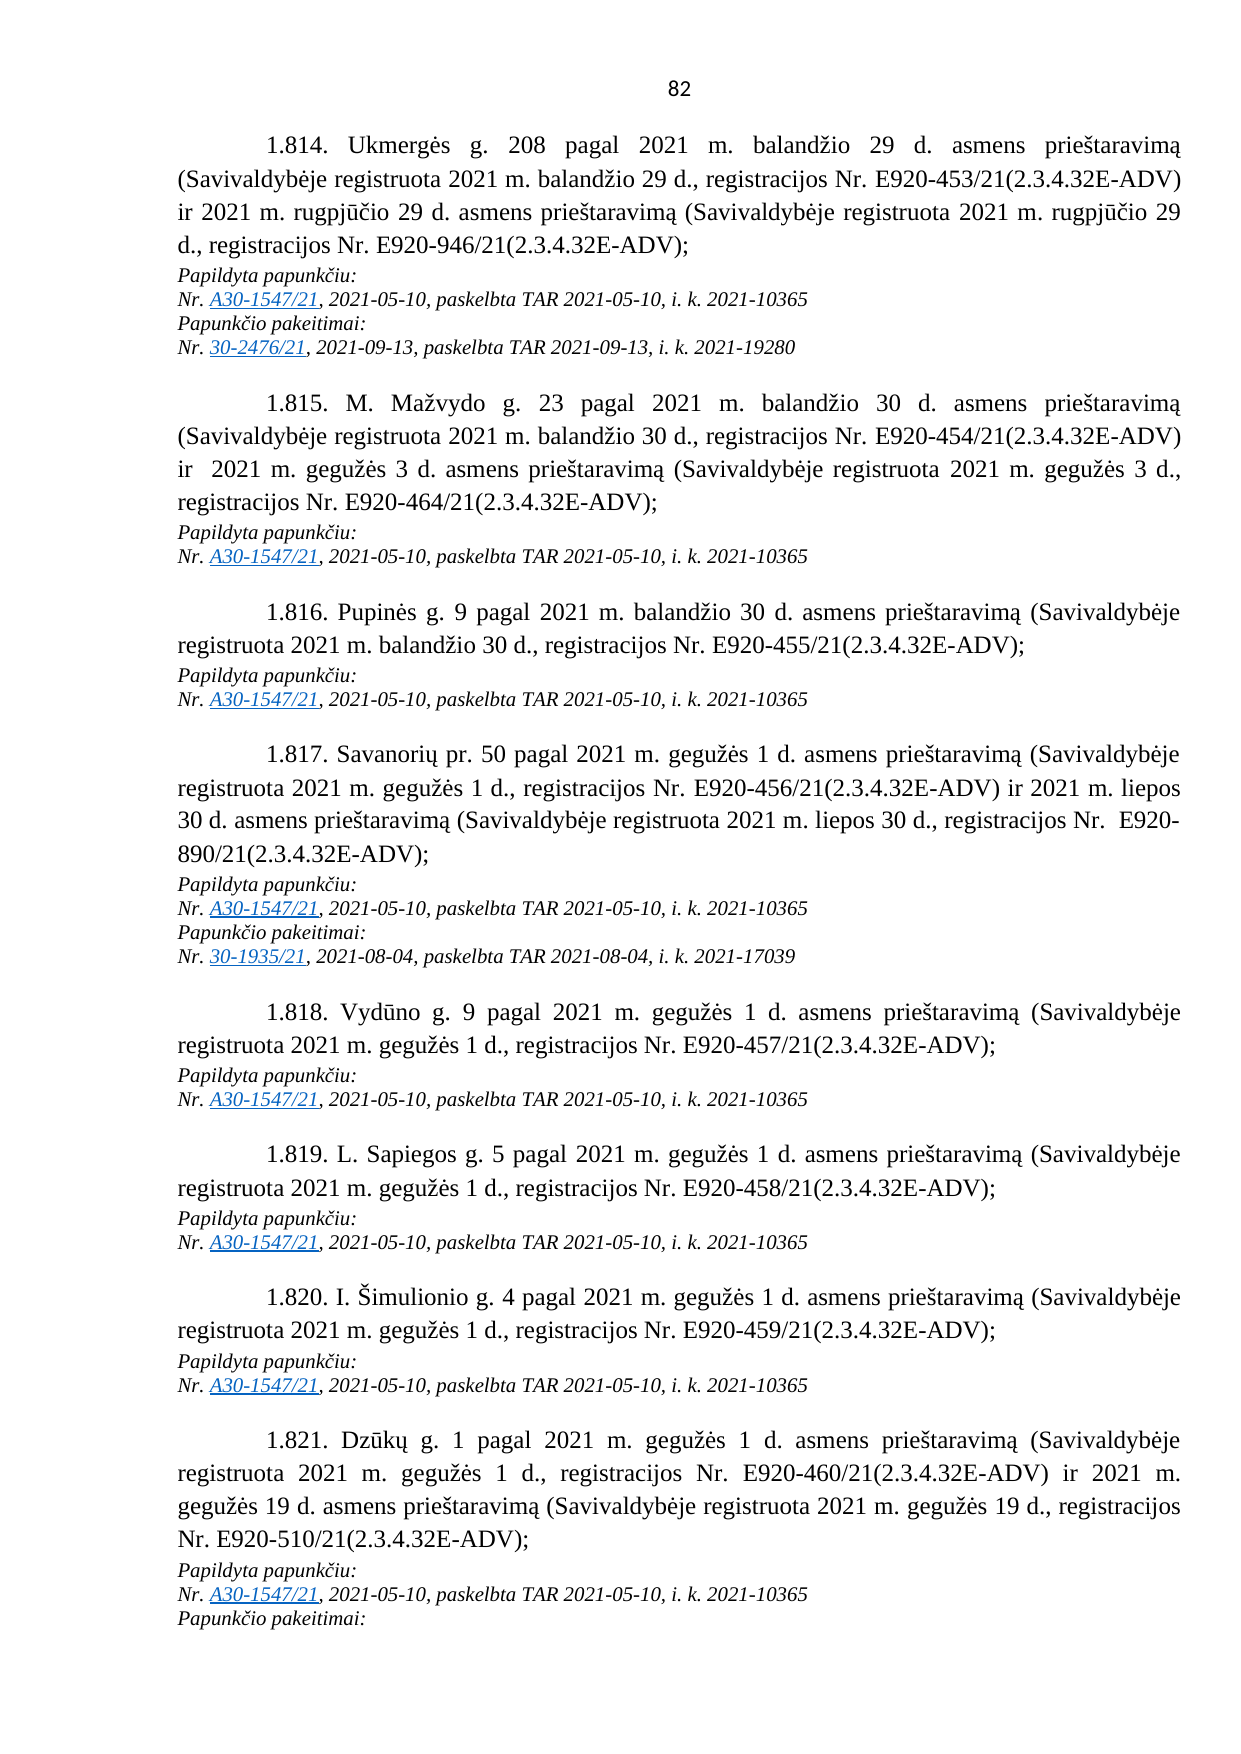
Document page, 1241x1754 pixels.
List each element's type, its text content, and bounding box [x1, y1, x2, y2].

text Papunkčio pakeitimai: [177, 311, 1181, 335]
text Nr. A30-1547/21, 2021-05-10, paskelbta TAR 2021-05-10, i. k. 2021-10365 [177, 687, 1181, 711]
text 1.814. Ukmergės g. 208 pagal 2021 m. balandžio 29 d. asmens prieštaravimą (Savivaldybėje registruota 2021 m. balandžio 29 d., registracijos Nr. E920-453/21(2.3.4.32E-ADV) ir 2021 m. rugpjūčio 29 d. asmens prieštaravimą (Savivaldybėje registruota 2021 m. rugpjūčio 29 d., registracijos Nr. E920-946/21(2.3.4.32E-ADV); [177, 131, 1181, 258]
text Papunkčio pakeitimai: [177, 1606, 1181, 1630]
text Nr. 30-1935/21, 2021-08-04, paskelbta TAR 2021-08-04, i. k. 2021-17039 [177, 944, 1181, 968]
text Papildyta papunkčiu: [177, 1557, 1181, 1582]
text Papildyta papunkčiu: [177, 1063, 1181, 1087]
text Nr. A30-1547/21, 2021-05-10, paskelbta TAR 2021-05-10, i. k. 2021-10365 [177, 1373, 1181, 1397]
text 1.816. Pupinės g. 9 pagal 2021 m. balandžio 30 d. asmens prieštaravimą (Savivaldybėje registruota 2021 m. balandžio 30 d., registracijos Nr. E920-455/21(2.3.4.32E-ADV); [177, 597, 1181, 658]
text 1.821. Dzūkų g. 1 pagal 2021 m. gegužės 1 d. asmens prieštaravimą (Savivaldybėje registruota 2021 m. gegužės 1 d., registracijos Nr. E920-460/21(2.3.4.32E-ADV) ir 2021 m. gegužės 19 d. asmens prieštaravimą (Savivaldybėje registruota 2021 m. gegužės 19 d., registracijos Nr. E920-510/21(2.3.4.32E-ADV); [177, 1425, 1181, 1553]
text Papildyta papunkčiu: [177, 663, 1181, 687]
text Papildyta papunkčiu: [177, 1206, 1181, 1230]
text Papildyta papunkčiu: [177, 520, 1181, 544]
text Nr. A30-1547/21, 2021-05-10, paskelbta TAR 2021-05-10, i. k. 2021-10365 [177, 1087, 1181, 1111]
text Nr. A30-1547/21, 2021-05-10, paskelbta TAR 2021-05-10, i. k. 2021-10365 [177, 896, 1181, 920]
text 1.820. I. Šimulionio g. 4 pagal 2021 m. gegužės 1 d. asmens prieštaravimą (Savivaldybėje registruota 2021 m. gegužės 1 d., registracijos Nr. E920-459/21(2.3.4.32E-ADV); [177, 1282, 1181, 1344]
text Nr. A30-1547/21, 2021-05-10, paskelbta TAR 2021-05-10, i. k. 2021-10365 [177, 1230, 1181, 1254]
text 1.815. M. Mažvydo g. 23 pagal 2021 m. balandžio 30 d. asmens prieštaravimą (Savivaldybėje registruota 2021 m. balandžio 30 d., registracijos Nr. E920-454/21(2.3.4.32E-ADV) ir 2021 m. gegužės 3 d. asmens prieštaravimą (Savivaldybėje registruota 2021 m. gegužės 3 d., registracijos Nr. E920-464/21(2.3.4.32E-ADV); [177, 388, 1181, 516]
text Nr. A30-1547/21, 2021-05-10, paskelbta TAR 2021-05-10, i. k. 2021-10365 [177, 544, 1181, 568]
text Nr. A30-1547/21, 2021-05-10, paskelbta TAR 2021-05-10, i. k. 2021-10365 [177, 287, 1181, 311]
text 1.817. Savanorių pr. 50 pagal 2021 m. gegužės 1 d. asmens prieštaravimą (Savivaldybėje registruota 2021 m. gegužės 1 d., registracijos Nr. E920-456/21(2.3.4.32E-ADV) ir 2021 m. liepos 30 d. asmens prieštaravimą (Savivaldybėje registruota 2021 m. liepos 30 d., registracijos Nr. E920-890/21(2.3.4.32E-ADV); [177, 739, 1181, 867]
text Papildyta papunkčiu: [177, 1348, 1181, 1373]
text Nr. A30-1547/21, 2021-05-10, paskelbta TAR 2021-05-10, i. k. 2021-10365 [177, 1582, 1181, 1606]
text Papildyta papunkčiu: [177, 263, 1181, 287]
text 1.818. Vydūno g. 9 pagal 2021 m. gegužės 1 d. asmens prieštaravimą (Savivaldybėje registruota 2021 m. gegužės 1 d., registracijos Nr. E920-457/21(2.3.4.32E-ADV); [177, 997, 1181, 1058]
text Papunkčio pakeitimai: [177, 920, 1181, 944]
text 1.819. L. Sapiegos g. 5 pagal 2021 m. gegužės 1 d. asmens prieštaravimą (Savivaldybėje registruota 2021 m. gegužės 1 d., registracijos Nr. E920-458/21(2.3.4.32E-ADV); [177, 1139, 1181, 1201]
text Nr. 30-2476/21, 2021-09-13, paskelbta TAR 2021-09-13, i. k. 2021-19280 [177, 335, 1181, 359]
text Papildyta papunkčiu: [177, 872, 1181, 896]
